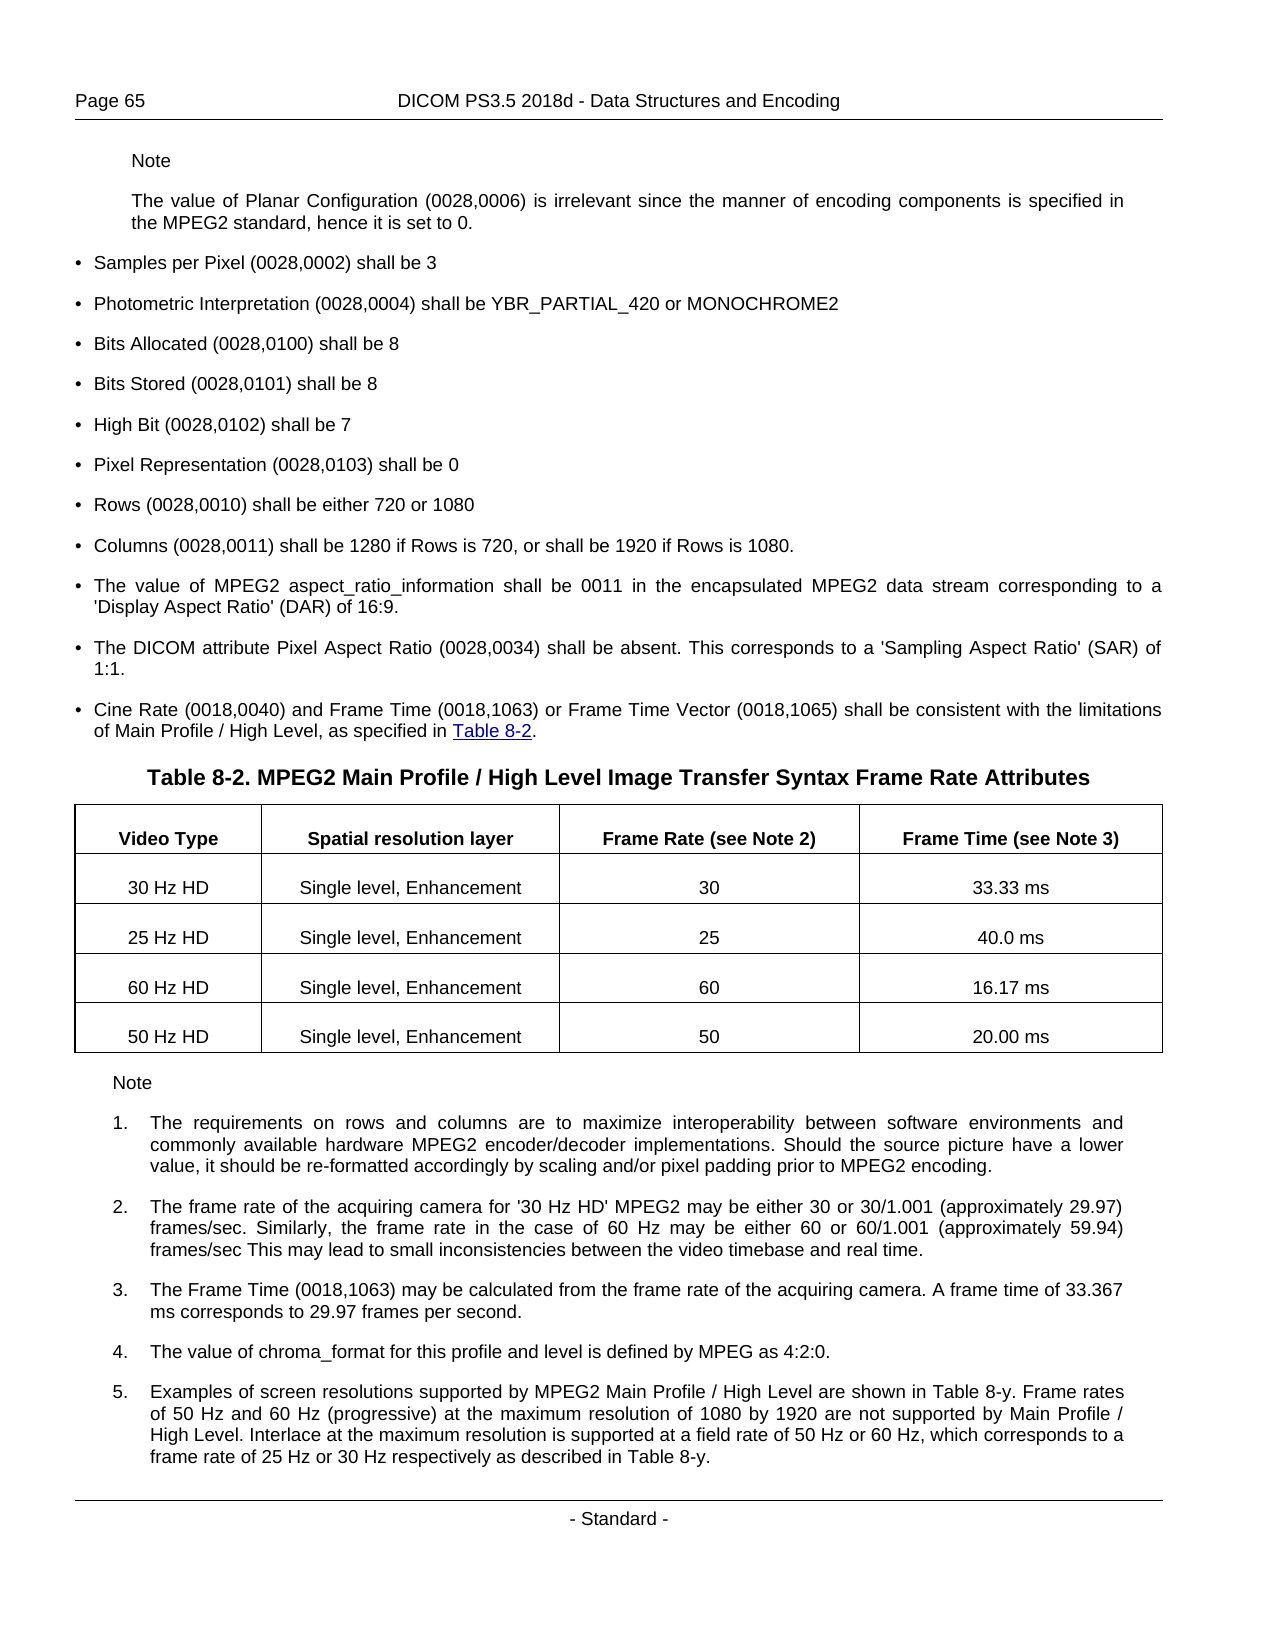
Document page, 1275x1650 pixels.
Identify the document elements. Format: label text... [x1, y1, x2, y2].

table_cell 25 Hz HD [76, 904, 261, 952]
list The DICOM attribute Pixel Aspect Ratio (0028,0034) shall be absent. This corresponds to a 'Sampling Aspect Ratio' (SAR) of 1:1. [75, 637, 1162, 680]
list High Bit (0028,0102) shall be 7 [75, 413, 1162, 435]
table_header Video Type [76, 805, 261, 853]
list The Frame Time (0018,1063) may be calculated from the frame rate of the acquiring camera. A frame time of 33.367 ms corresponds to 29.97 frames per second. [112, 1279, 1125, 1322]
table_cell Single level, Enhancement [262, 954, 559, 1002]
table_cell 20.00 ms [860, 1003, 1162, 1052]
list Columns (0028,0011) shall be 1280 if Rows is 720, or shall be 1920 if Rows is 1080. [75, 534, 1162, 556]
list Photometric Interpretation (0028,0004) shall be YBR_PARTIAL_420 or MONOCHROME2 [75, 292, 1162, 314]
text Table 8-2. MPEG2 Main Profile / High Level Image Transfer Syntax Frame Rate Attributes [75, 764, 1162, 790]
table_cell 16.17 ms [860, 954, 1162, 1002]
table_cell 50 [560, 1003, 859, 1052]
table_header Frame Time (see Note 3) [860, 805, 1162, 853]
table_cell Single level, Enhancement [262, 854, 559, 903]
table_cell 33.33 ms [860, 854, 1162, 903]
table_cell 60 [560, 954, 859, 1002]
text Note [112, 1072, 1125, 1093]
table_cell Single level, Enhancement [262, 1003, 559, 1052]
list Cine Rate (0018,0040) and Frame Time (0018,1063) or Frame Time Vector (0018,1065) shall be consistent with the limitations of Main Profile / High Level, as specified in Table 8-2. [75, 698, 1162, 742]
list Examples of screen resolutions supported by MPEG2 Main Profile / High Level are shown in Table 8-y. Frame rates of 50 Hz and 60 Hz (progressive) at the maximum resolution of 1080 by 1920 are not supported by Main Profile / High Level. Interlace at the maximum resolution is supported at a field rate of 50 Hz or 60 Hz, which corresponds to a frame rate of 25 Hz or 30 Hz respectively as described in Table 8-y. [112, 1381, 1125, 1467]
list Note [112, 150, 1125, 172]
list Rows (0028,0010) shall be either 720 or 1080 [75, 494, 1162, 516]
list The value of Planar Configuration (0028,0006) is irrelevant since the manner of encoding components is specified in the MPEG2 standard, hence it is set to 0. [112, 190, 1125, 233]
table_cell 40.0 ms [860, 904, 1162, 952]
list Bits Stored (0028,0101) shall be 8 [75, 373, 1162, 395]
list Bits Allocated (0028,0100) shall be 8 [75, 333, 1162, 354]
list The frame rate of the acquiring camera for '30 Hz HD' MPEG2 may be either 30 or 30/1.001 (approximately 29.97) frames/sec. Similarly, the frame rate in the case of 60 Hz may be either 60 or 60/1.001 (approximately 59.94) frames/sec This may lead to small inconsistencies between the video timebase and real time. [112, 1195, 1125, 1260]
list The requirements on rows and columns are to maximize interoperability between software environments and commonly available hardware MPEG2 encoder/decoder implementations. Should the source picture have a lower value, it should be re-formatted accordingly by scaling and/or pixel padding prior to MPEG2 encoding. [112, 1112, 1125, 1177]
list Pixel Representation (0028,0103) shall be 0 [75, 454, 1162, 475]
table_cell 50 Hz HD [76, 1003, 261, 1052]
table_cell 30 Hz HD [76, 854, 261, 903]
table_cell 25 [560, 904, 859, 952]
list The value of MPEG2 aspect_ratio_information shall be 0011 in the encapsulated MPEG2 data stream corresponding to a 'Display Aspect Ratio' (DAR) of 16:9. [75, 575, 1162, 618]
table_cell 60 Hz HD [76, 954, 261, 1002]
table_header Spatial resolution layer [262, 805, 559, 853]
table_cell 30 [560, 854, 859, 903]
table_header Frame Rate (see Note 2) [560, 805, 859, 853]
list The value of chroma_format for this profile and level is defined by MPEG as 4:2:0. [112, 1341, 1125, 1362]
table_cell Single level, Enhancement [262, 904, 559, 952]
list Samples per Pixel (0028,0002) shall be 3 [75, 252, 1162, 274]
